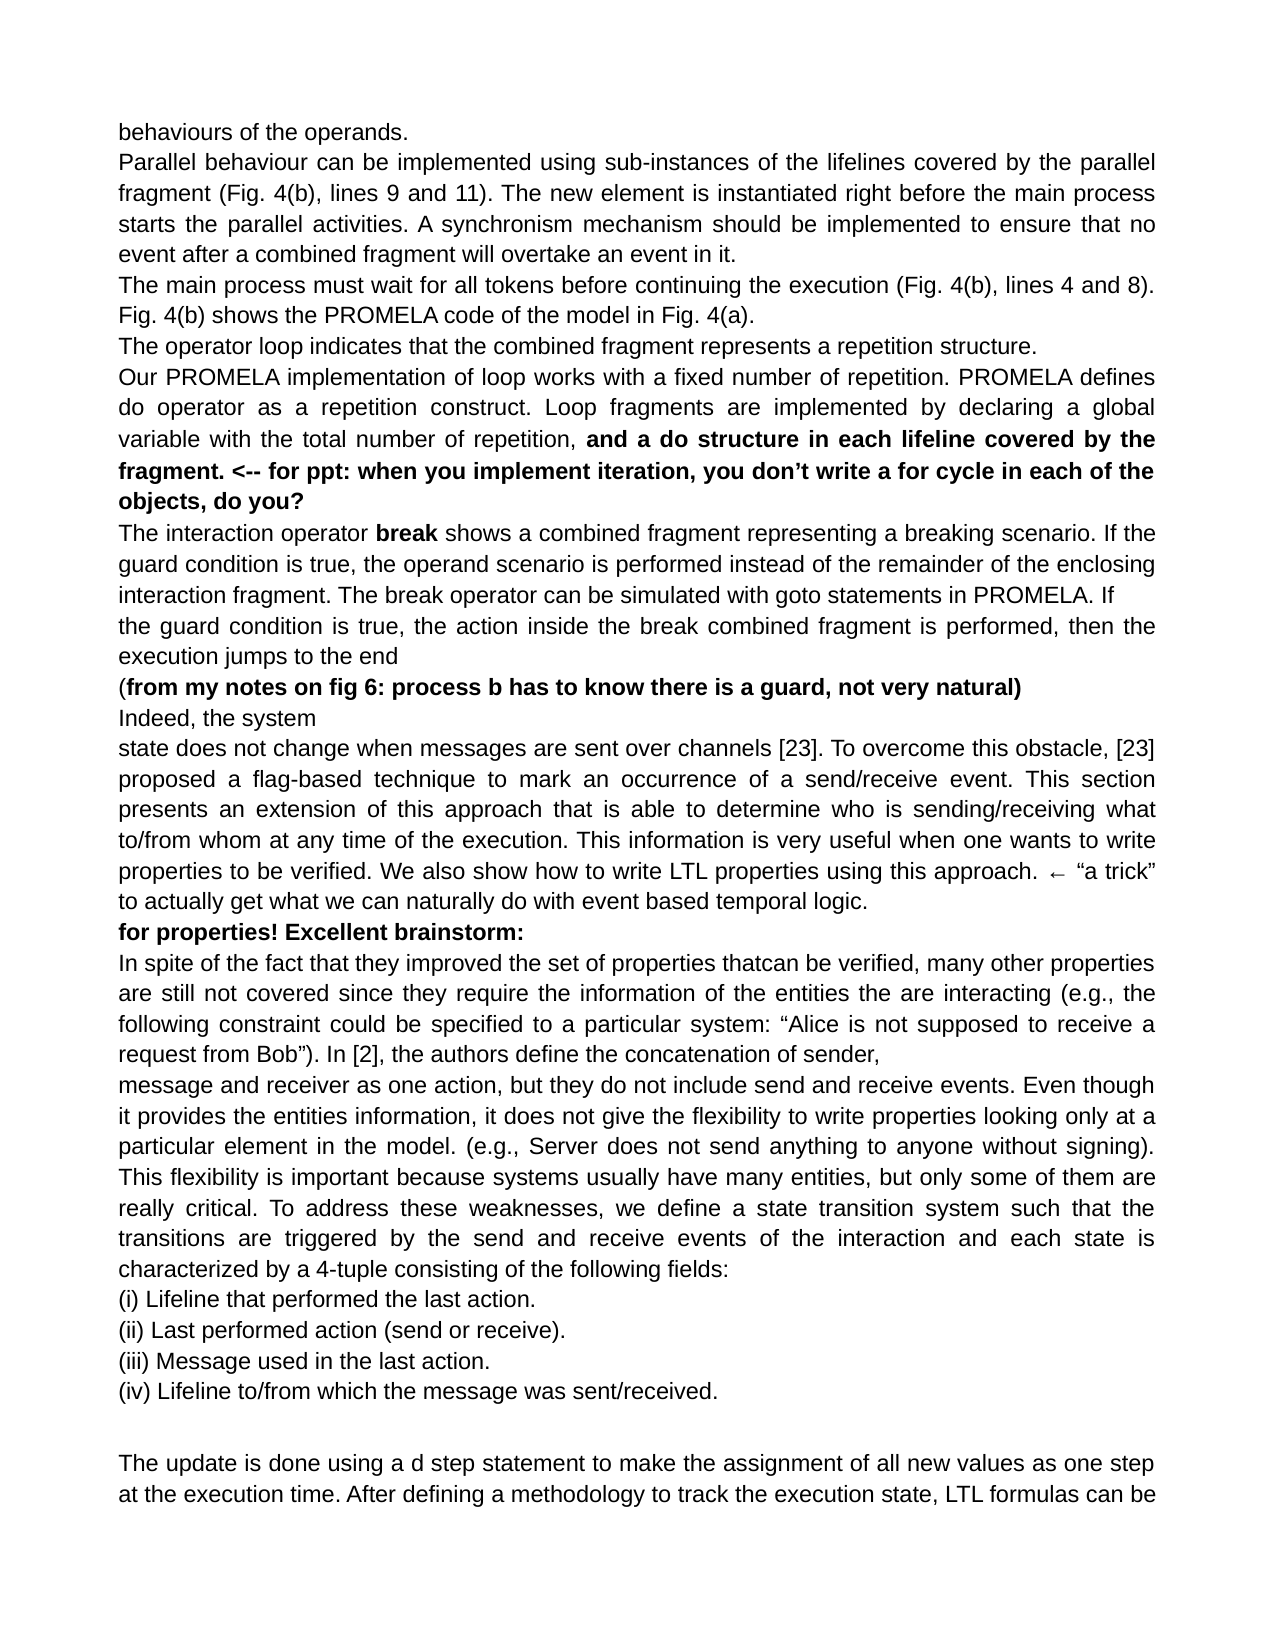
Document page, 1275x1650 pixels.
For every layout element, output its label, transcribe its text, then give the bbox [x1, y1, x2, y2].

text Parallel behaviour can be implemented using sub-instances of the lifelines covered by the parallel fragment (Fig. 4(b), lines 9 and 11). The new element is instantiated right before the main process starts the parallel activities. A synchronism mechanism should be implemented to ensure that no event after a combined fragment will overtake an event in it. [118, 149, 1157, 267]
text (iii) Message used in the last action. [118, 1347, 1157, 1374]
text for properties! Excellent brainstorm: [118, 918, 1157, 945]
text the guard condition is true, the action inside the break combined fragment is performed, then the execution jumps to the end [118, 612, 1157, 669]
text (i) Lifeline that performed the last action. [118, 1286, 1157, 1313]
text The main process must wait for all tokens before continuing the execution (Fig. 4(b), lines 4 and 8). Fig. 4(b) shows the PROMELA code of the model in Fig. 4(a). [118, 271, 1157, 329]
text Our PROMELA implementation of loop works with a fixed number of repetition. PROMELA defines do operator as a repetition construct. Loop fragments are implemented by declaring a global variable with the total number of repetition, and a do structure in each lifeline covered by the fragment. <-- for ppt: when you implement iteration, you don’t write a for cycle in each of the objects, do you? [118, 363, 1157, 514]
text state does not change when messages are sent over channels [23]. To overcome this obstacle, [23] proposed a flag-based technique to mark an occurrence of a send/receive event. This section presents an extension of this approach that is able to determine who is sending/receiving what to/from whom at any time of the execution. This information is very useful when one wants to write properties to be verified. We also show how to write LTL properties using this approach. ← “a trick” to actually get what we can naturally do with event based temporal logic. [118, 734, 1157, 914]
text The operator loop indicates that the combined fragment represents a repetition structure. [118, 332, 1157, 359]
text message and receiver as one action, but they do not include send and receive events. Even though it provides the entities information, it does not give the flexibility to write properties looking only at a particular element in the model. (e.g., Server does not send anything to anyone without signing). This flexibility is important because systems usually have many entities, but only some of them are really critical. To address these weaknesses, we define a state transition system such that the transitions are triggered by the send and receive events of the interaction and each state is characterized by a 4-tuple consisting of the following fields: [118, 1071, 1157, 1282]
text behaviours of the operands. [118, 118, 1157, 145]
text (iv) Lifeline to/from which the message was sent/received. [118, 1378, 1157, 1404]
text (ii) Last performed action (send or receive). [118, 1316, 1157, 1343]
text In spite of the fact that they improved the set of properties thatcan be verified, many other properties are still not covered since they require the information of the entities the are interacting (e.g., the following constraint could be specified to a particular system: “Alice is not supposed to receive a request from Bob”). In [2], the authors define the concatenation of sender, [118, 949, 1157, 1068]
text (from my notes on fig 6: process b has to know there is a guard, not very natural) [118, 673, 1157, 700]
text Indeed, the system [118, 704, 1157, 731]
text The update is done using a d step statement to make the assignment of all new values as one step at the execution time. After defining a methodology to track the execution state, LTL formulas can be [118, 1449, 1157, 1507]
text The interaction operator break shows a combined fragment representing a breaking scenario. If the guard condition is true, the operand scenario is performed instead of the remainder of the enclosing interaction fragment. The break operator can be simulated with goto statements in PROMELA. If [118, 518, 1157, 608]
